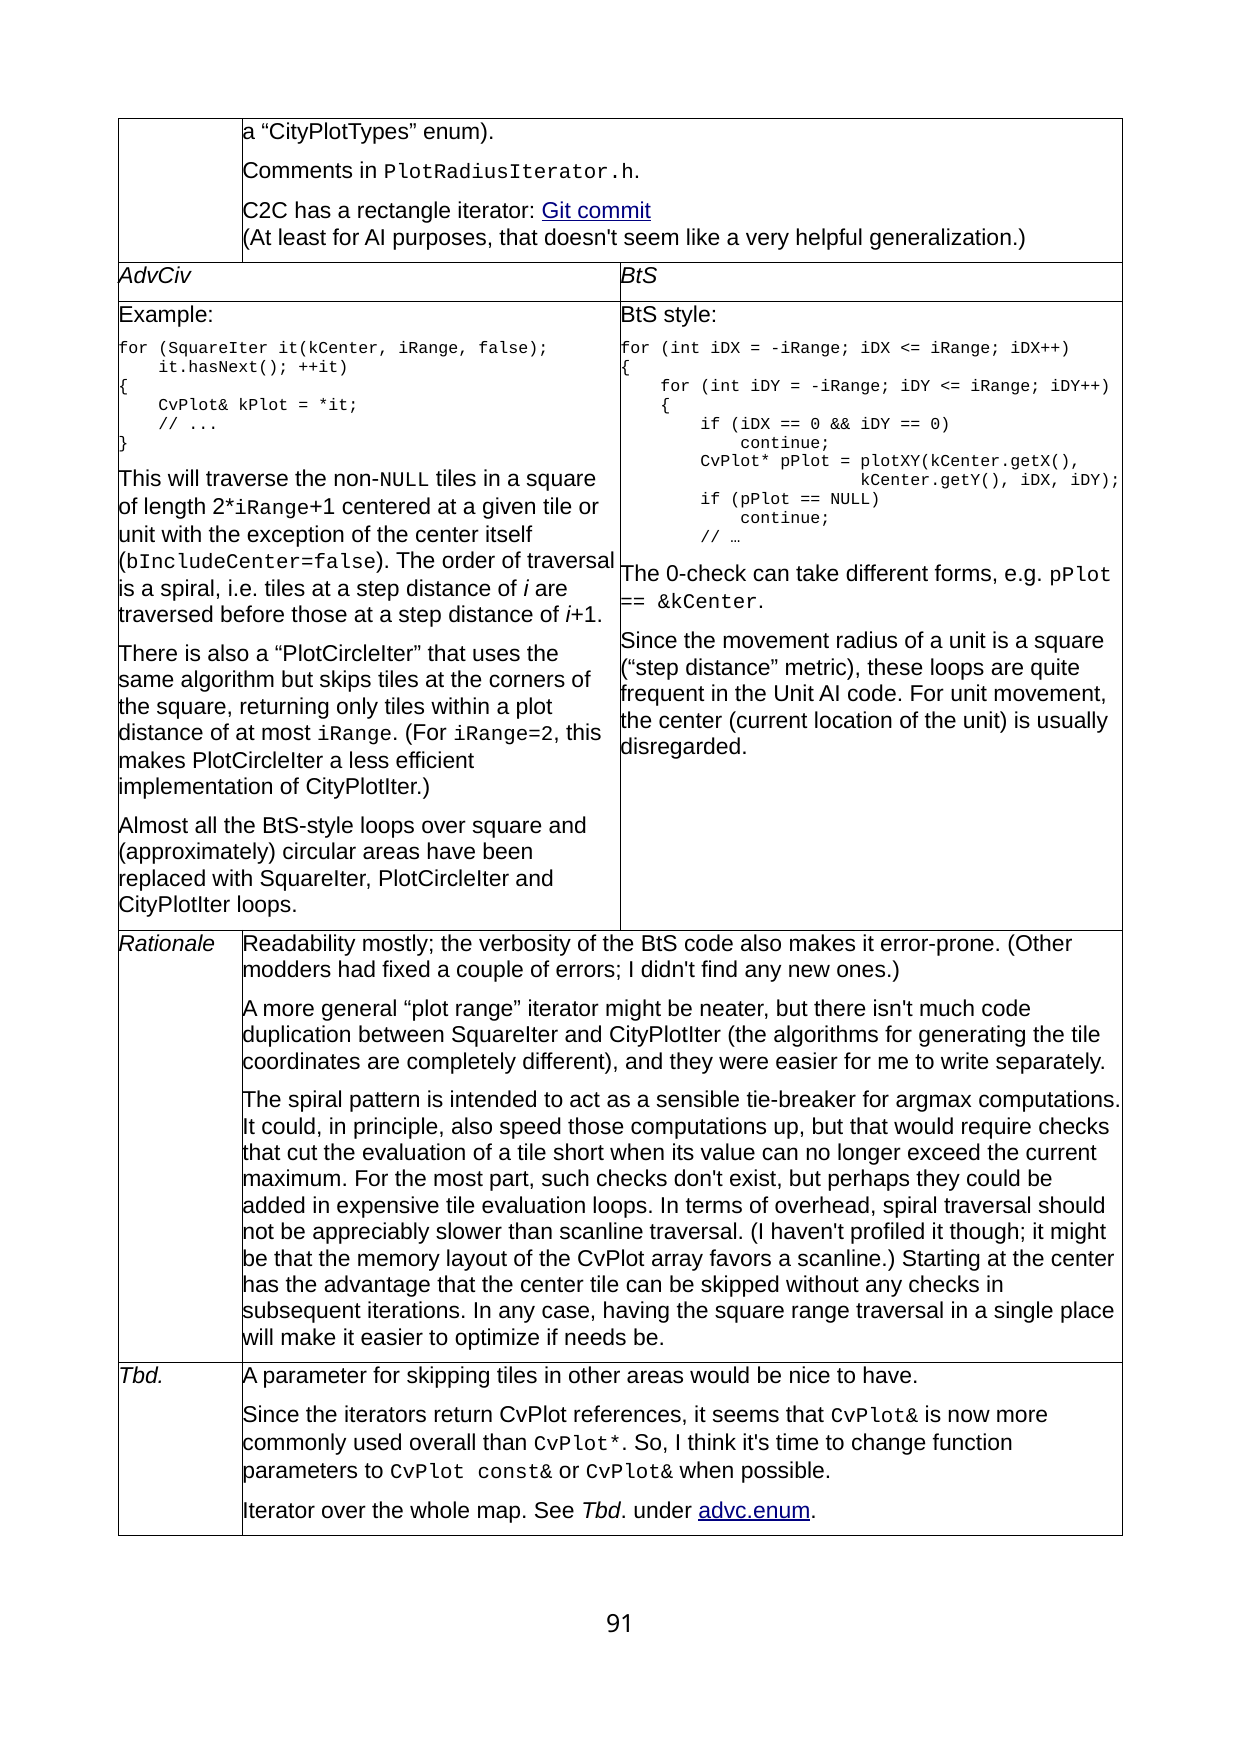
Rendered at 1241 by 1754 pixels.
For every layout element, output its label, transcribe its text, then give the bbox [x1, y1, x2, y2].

table_cell Example: for (SquareIter it(kCenter, iRange, false); it.hasNext(); ++it) { CvPlot& kPlot = *it; // ... } This will traverse the non-NULL tiles in a square of length 2*iRange+1 centered at a given tile or unit with the exception of the center itself (bIncludeCenter=false). The order of traversal is a spiral, i.e. tiles at a step distance of i are traversed before those at a step distance of i+1. There is also a “PlotCircleIter” that uses the same algorithm but skips tiles at the corners of the square, returning only tiles within a plot distance of at most iRange. (For iRange=2, this makes PlotCircleIter a less efficient implementation of CityPlotIter.) Almost all the BtS-style loops over square and (approximately) circular areas have been replaced with SquareIter, PlotCircleIter and CityPlotIter loops. [119, 302, 620, 930]
table_cell BtS style: for (int iDX = -iRange; iDX <= iRange; iDX++) { for (int iDY = -iRange; iDY <= iRange; iDY++) { if (iDX == 0 && iDY == 0) continue; CvPlot* pPlot = plotXY(kCenter.getX(), kCenter.getY(), iDX, iDY); if (pPlot == NULL) continue; // … The 0-check can take different forms, e.g. pPlot == &kCenter. Since the movement radius of a unit is a square (“step distance” metric), these loops are quite frequent in the Unit AI code. For unit movement, the center (current location of the unit) is usually disregarded. [621, 302, 1122, 930]
table_cell Tbd. [119, 1363, 242, 1535]
table_cell Readability mostly; the verbosity of the BtS code also makes it error-prone. (Other modders had fixed a couple of errors; I didn't find any new ones.) A more general “plot range” iterator might be neater, but there isn't much code duplication between SquareIter and CityPlotIter (the algorithms for generating the tile coordinates are completely different), and they were easier for me to write separately. The spiral pattern is intended to act as a sensible tie-breaker for argmax computations. It could, in principle, also speed those computations up, but that would require checks that cut the evaluation of a tile short when its value can no longer exceed the current maximum. For the most part, such checks don't exist, but perhaps they could be added in expensive tile evaluation loops. In terms of overhead, spiral traversal should not be appreciably slower than scanline traversal. (I haven't profiled it though; it might be that the memory layout of the CvPlot array favors a scanline.) Starting at the center has the advantage that the center tile can be skipped without any checks in subsequent iterations. In any case, having the square range traversal in a single place will make it easier to optimize if needs be. [243, 931, 1122, 1362]
table_cell AdvCiv [119, 263, 620, 301]
table_cell A parameter for skipping tiles in other areas would be nice to have. Since the iterators return CvPlot references, it seems that CvPlot& is now more commonly used overall than CvPlot*. So, I think it's time to change function parameters to CvPlot const& or CvPlot& when possible. Iterator over the whole map. See Tbd. under advc.enum. [243, 1363, 1122, 1535]
table_cell BtS [621, 263, 1122, 301]
table_cell [119, 119, 242, 262]
table_cell a “CityPlotTypes” enum). Comments in PlotRadiusIterator.h. C2C has a rectangle iterator: Git commit (At least for AI purposes, that doesn't seem like a very helpful generalization.) [243, 119, 1122, 262]
table_cell Rationale [119, 931, 242, 1362]
